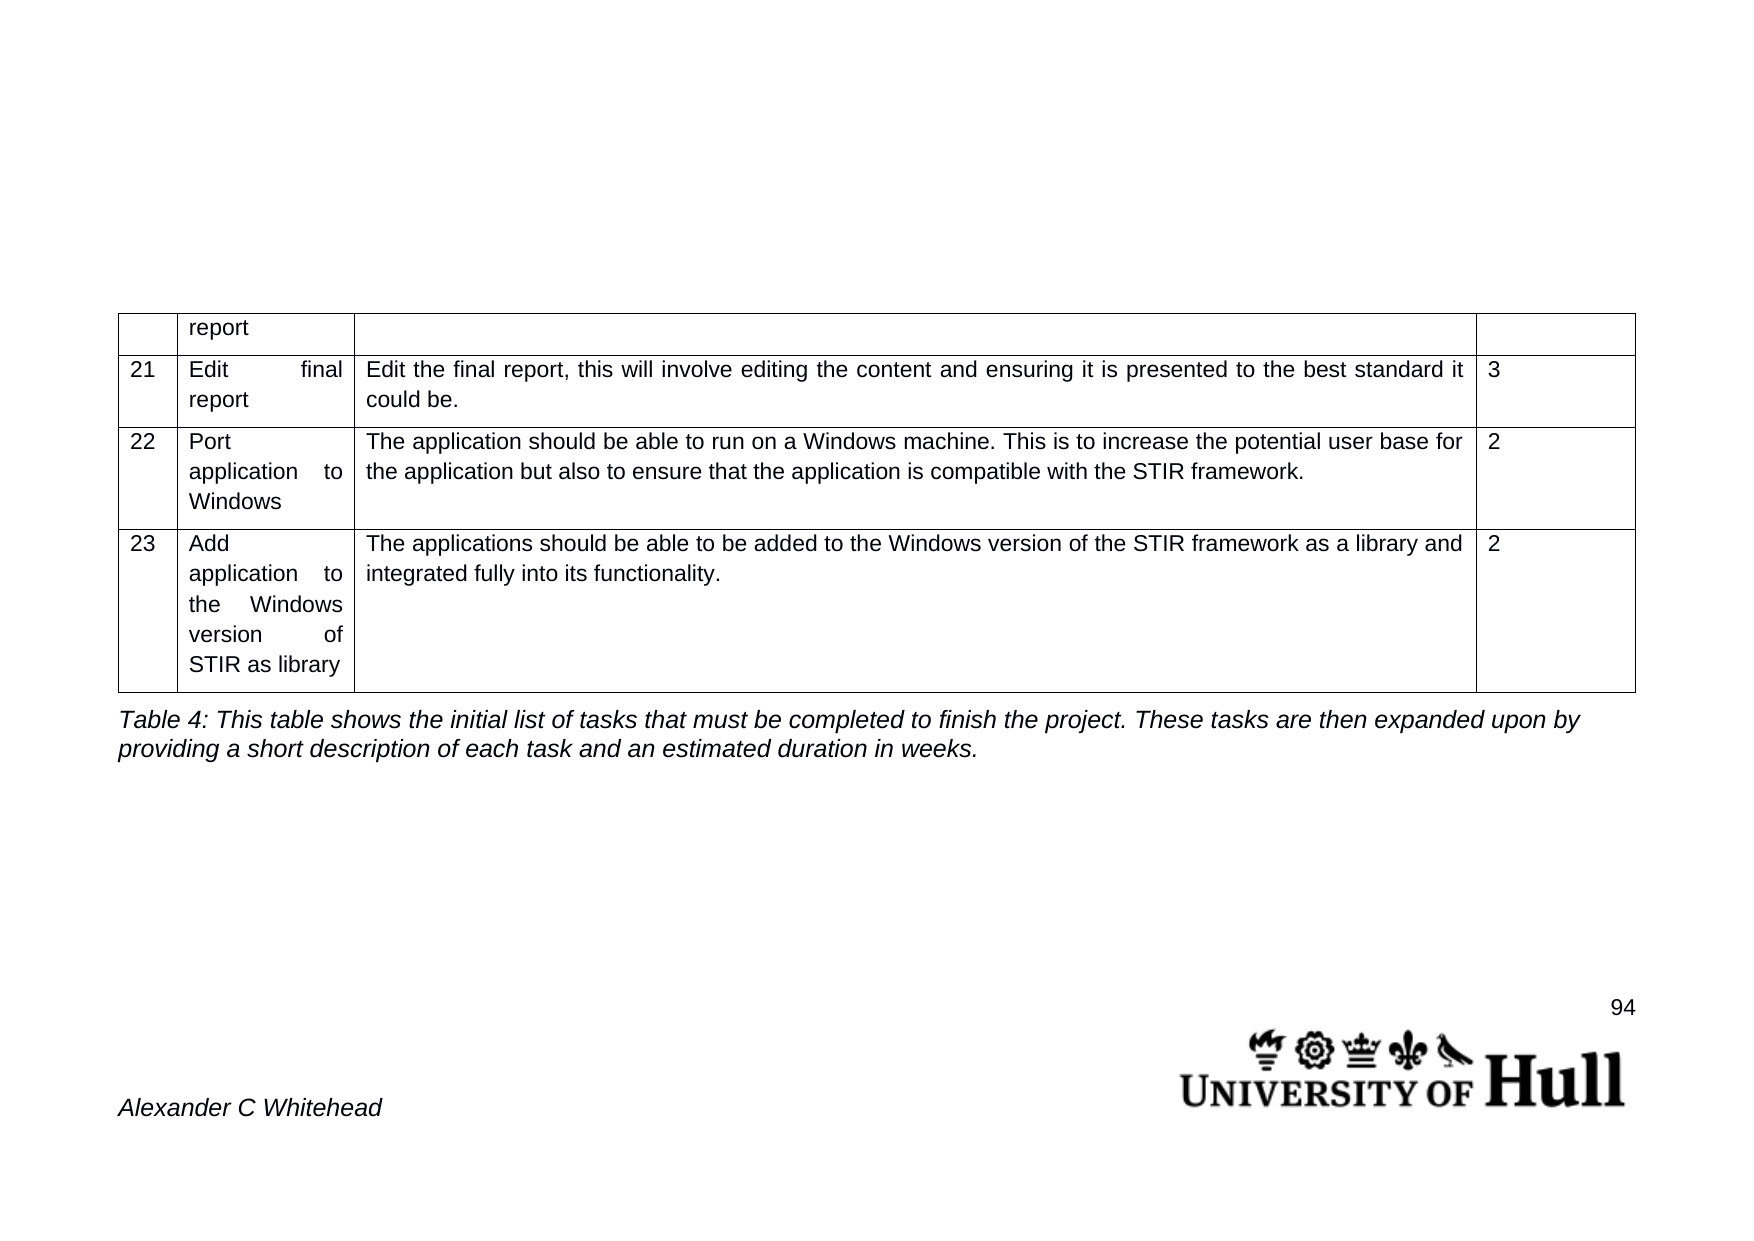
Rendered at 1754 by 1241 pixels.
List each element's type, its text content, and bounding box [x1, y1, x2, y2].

table_cell 3 [1477, 356, 1635, 427]
table_cell Add application to the Windows version of STIR as library [178, 530, 354, 692]
picture [1173, 1020, 1634, 1117]
table_cell 21 [119, 356, 177, 427]
table_cell 22 [119, 428, 177, 529]
table_cell [119, 314, 177, 354]
table_cell 2 [1477, 530, 1635, 692]
table_cell [1477, 314, 1635, 354]
table_cell report [178, 314, 354, 354]
table_cell Edit final report [178, 356, 354, 427]
table_cell 23 [119, 530, 177, 692]
table_cell 2 [1477, 428, 1635, 529]
table_cell Port application to Windows [178, 428, 354, 529]
table_cell The applications should be able to be added to the Windows version of the STIR framework as a library and integrated fully into its functionality. [355, 530, 1476, 692]
table_cell [355, 314, 1476, 354]
table_cell Edit the final report, this will involve editing the content and ensuring it is presented to the best standard it could be. [355, 356, 1476, 427]
table_cell The application should be able to run on a Windows machine. This is to increase the potential user base for the application but also to ensure that the application is compatible with the STIR framework. [355, 428, 1476, 529]
text Table 4: This table shows the initial list of tasks that must be completed to finish the project. These tasks are then expanded upon by providing a short description of each task and an estimated duration in weeks. [118, 705, 1636, 763]
